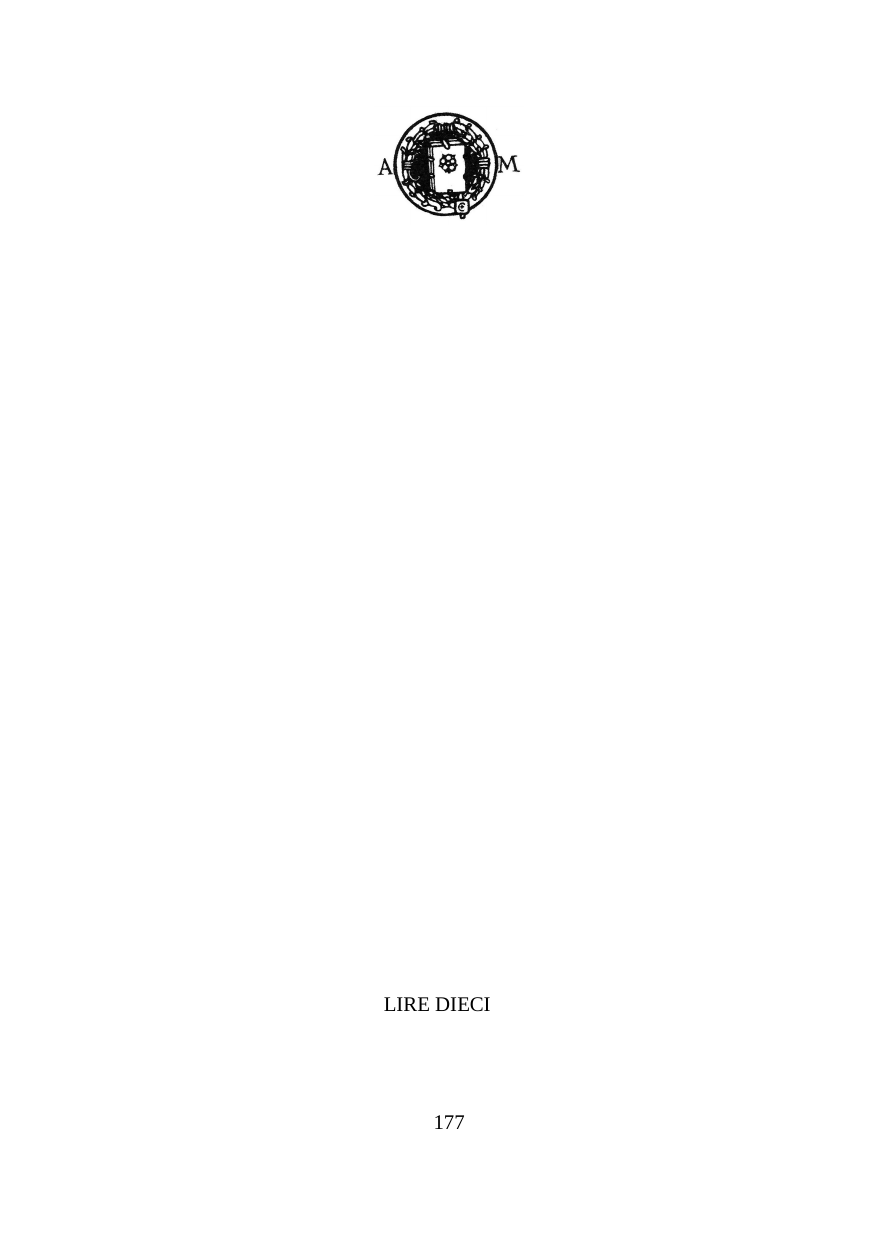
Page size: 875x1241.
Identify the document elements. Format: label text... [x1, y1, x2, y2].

picture [373, 106, 524, 225]
text LIRE DIECI [106, 992, 768, 1016]
